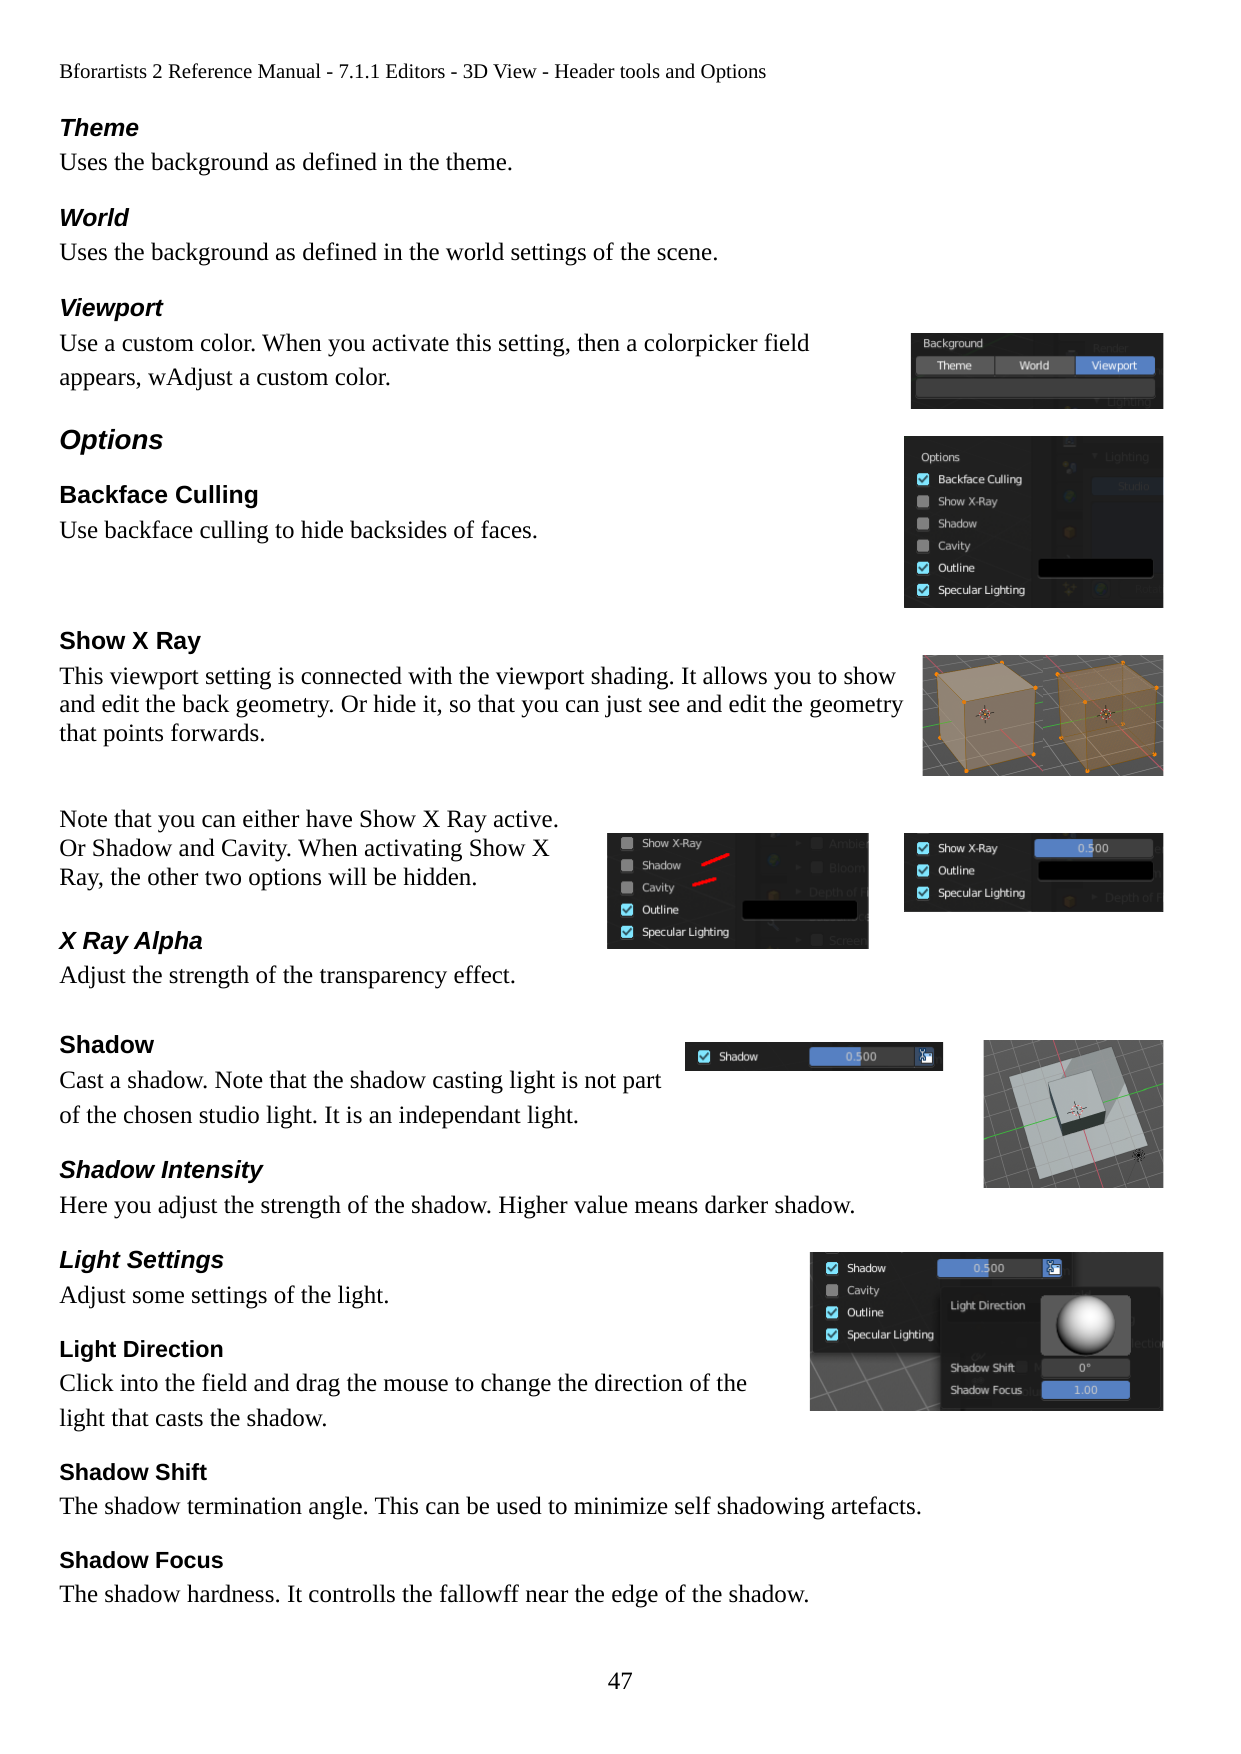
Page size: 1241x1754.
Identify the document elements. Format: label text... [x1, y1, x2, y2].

subtitle [1164, 1335, 1181, 1362]
text Adjust some settings of the light. [59, 1280, 809, 1309]
subtitle Options [59, 424, 1181, 456]
subtitle Theme [59, 113, 1181, 141]
picture [809, 1252, 1164, 1411]
text The shadow hardness. It controlls the fallowff near the edge of the shadow. [59, 1579, 1181, 1608]
subtitle Backface Culling [59, 481, 904, 509]
subtitle Shadow Intensity [59, 1155, 983, 1184]
text Cast a shadow. Note that the shadow casting light is not part of the chosen studio light. It is an independant light. [59, 1065, 983, 1128]
subtitle World [59, 203, 1181, 231]
subtitle [1164, 1155, 1181, 1184]
picture [983, 1040, 1164, 1188]
subtitle Shadow Focus [59, 1546, 1181, 1573]
picture [904, 833, 1164, 912]
text Use a custom color. When you activate this setting, then a colorpicker field appears, wAdjust a custom color. [59, 328, 1181, 391]
picture [922, 655, 1164, 776]
text The shadow termination angle. This can be used to minimize self shadowing artefacts. [59, 1491, 1181, 1520]
text This viewport setting is connected with the viewport shading. It allows you to show and edit the back geometry. Or hide it, so that you can just see and edit the geometry that points forwards. [59, 661, 922, 747]
subtitle [1164, 481, 1181, 509]
subtitle Shadow Shift [59, 1458, 1181, 1485]
subtitle Show X Ray [59, 626, 1181, 654]
picture [685, 1042, 944, 1071]
text Here you adjust the strength of the shadow. Higher value means darker shadow. [59, 1190, 1181, 1219]
text Adjust the strength of the transparency effect. [59, 961, 1181, 989]
subtitle X Ray Alpha [59, 926, 1181, 954]
picture [910, 333, 1164, 409]
subtitle Light Settings [59, 1245, 1181, 1274]
text Uses the background as defined in the theme. [59, 147, 1181, 176]
subtitle Viewport [59, 293, 1181, 321]
text Use backface culling to hide backsides of faces. [59, 515, 904, 544]
subtitle Light Direction [59, 1335, 809, 1362]
text Click into the field and drag the mouse to change the direction of the light that casts the shadow. [59, 1368, 1181, 1432]
text Note that you can either have Show X Ray active. Or Shadow and Cavity. When activating Show X Ray, the other two options will be hidden. [59, 804, 1181, 891]
subtitle Shadow [59, 1031, 1181, 1059]
picture [904, 436, 1164, 608]
picture [607, 833, 869, 949]
text Uses the background as defined in the world settings of the scene. [59, 237, 1181, 266]
